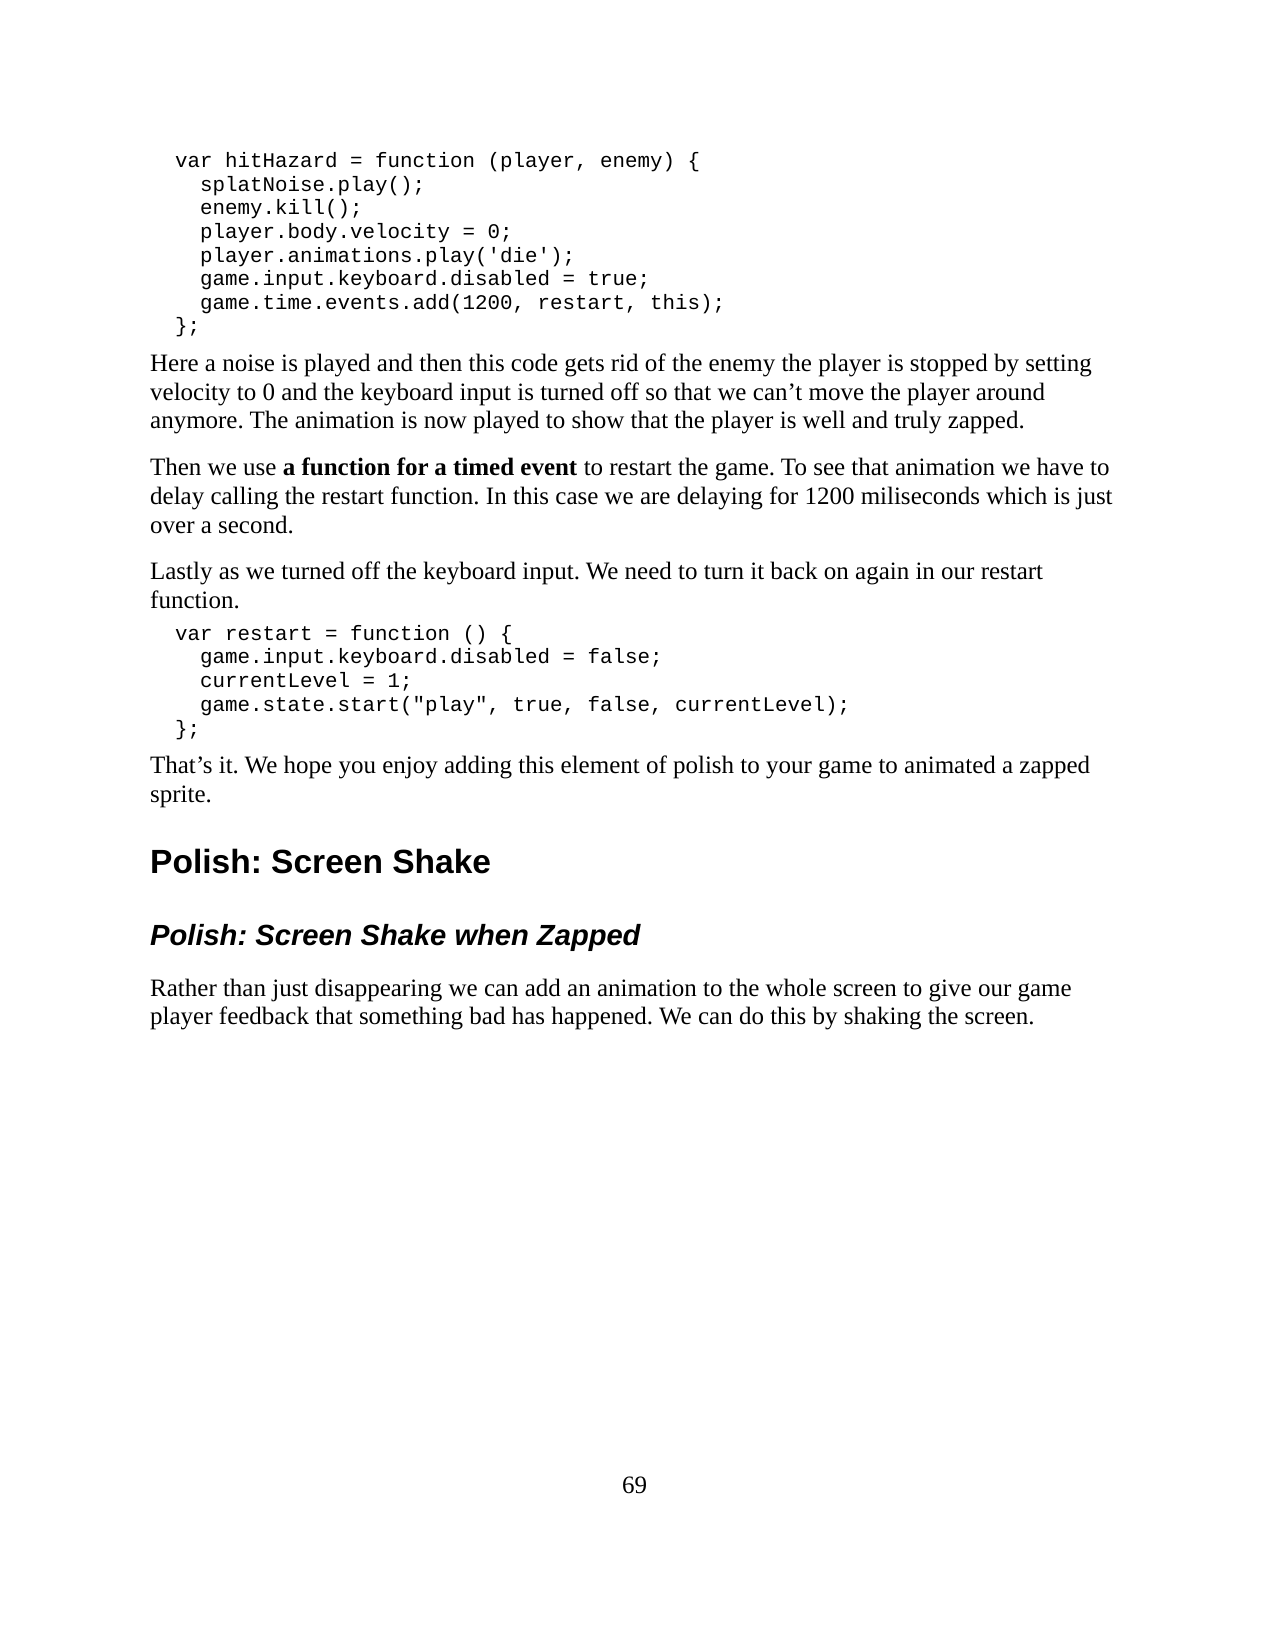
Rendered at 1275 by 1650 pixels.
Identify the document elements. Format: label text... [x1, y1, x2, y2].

text Rather than just disappearing we can add an animation to the whole screen to give our game player feedback that something bad has happened. We can do this by shaking the screen. [150, 973, 1125, 1030]
text currentLevel = 1; [150, 670, 1125, 694]
text }; [150, 316, 1125, 339]
text That’s it. We hope you enjoy adding this element of polish to your game to animated a zapped sprite. [150, 750, 1125, 808]
text game.state.start("play", true, false, currentLevel); [150, 694, 1125, 717]
text Here a noise is played and then this code gets rid of the enemy the player is stopped by setting velocity to 0 and the keyboard input is turned off so that we can’t move the player around anymore. The animation is now played to show that the player is well and truly zapped. [150, 348, 1125, 434]
text enemy.kill(); [150, 197, 1125, 221]
text var restart = function () { [150, 623, 1125, 647]
text game.input.keyboard.disabled = true; [150, 268, 1125, 292]
text game.time.events.add(1200, restart, this); [150, 292, 1125, 316]
text Lastly as we turned off the keyboard input. We need to turn it back on again in our restart function. [150, 556, 1125, 614]
text var hitHazard = function (player, enemy) { [150, 150, 1125, 174]
text player.body.velocity = 0; [150, 221, 1125, 244]
subtitle Polish: Screen Shake when Zapped [150, 918, 1125, 951]
text Then we use a function for a timed event to restart the game. To see that animation we have to delay calling the restart function. In this case we are delaying for 1200 miliseconds which is just over a second. [150, 452, 1125, 538]
text splatNoise.play(); [150, 174, 1125, 197]
text game.input.keyboard.disabled = false; [150, 647, 1125, 670]
text player.animations.play('die'); [150, 244, 1125, 268]
text }; [150, 717, 1125, 741]
subtitle Polish: Screen Shake [150, 842, 1125, 880]
